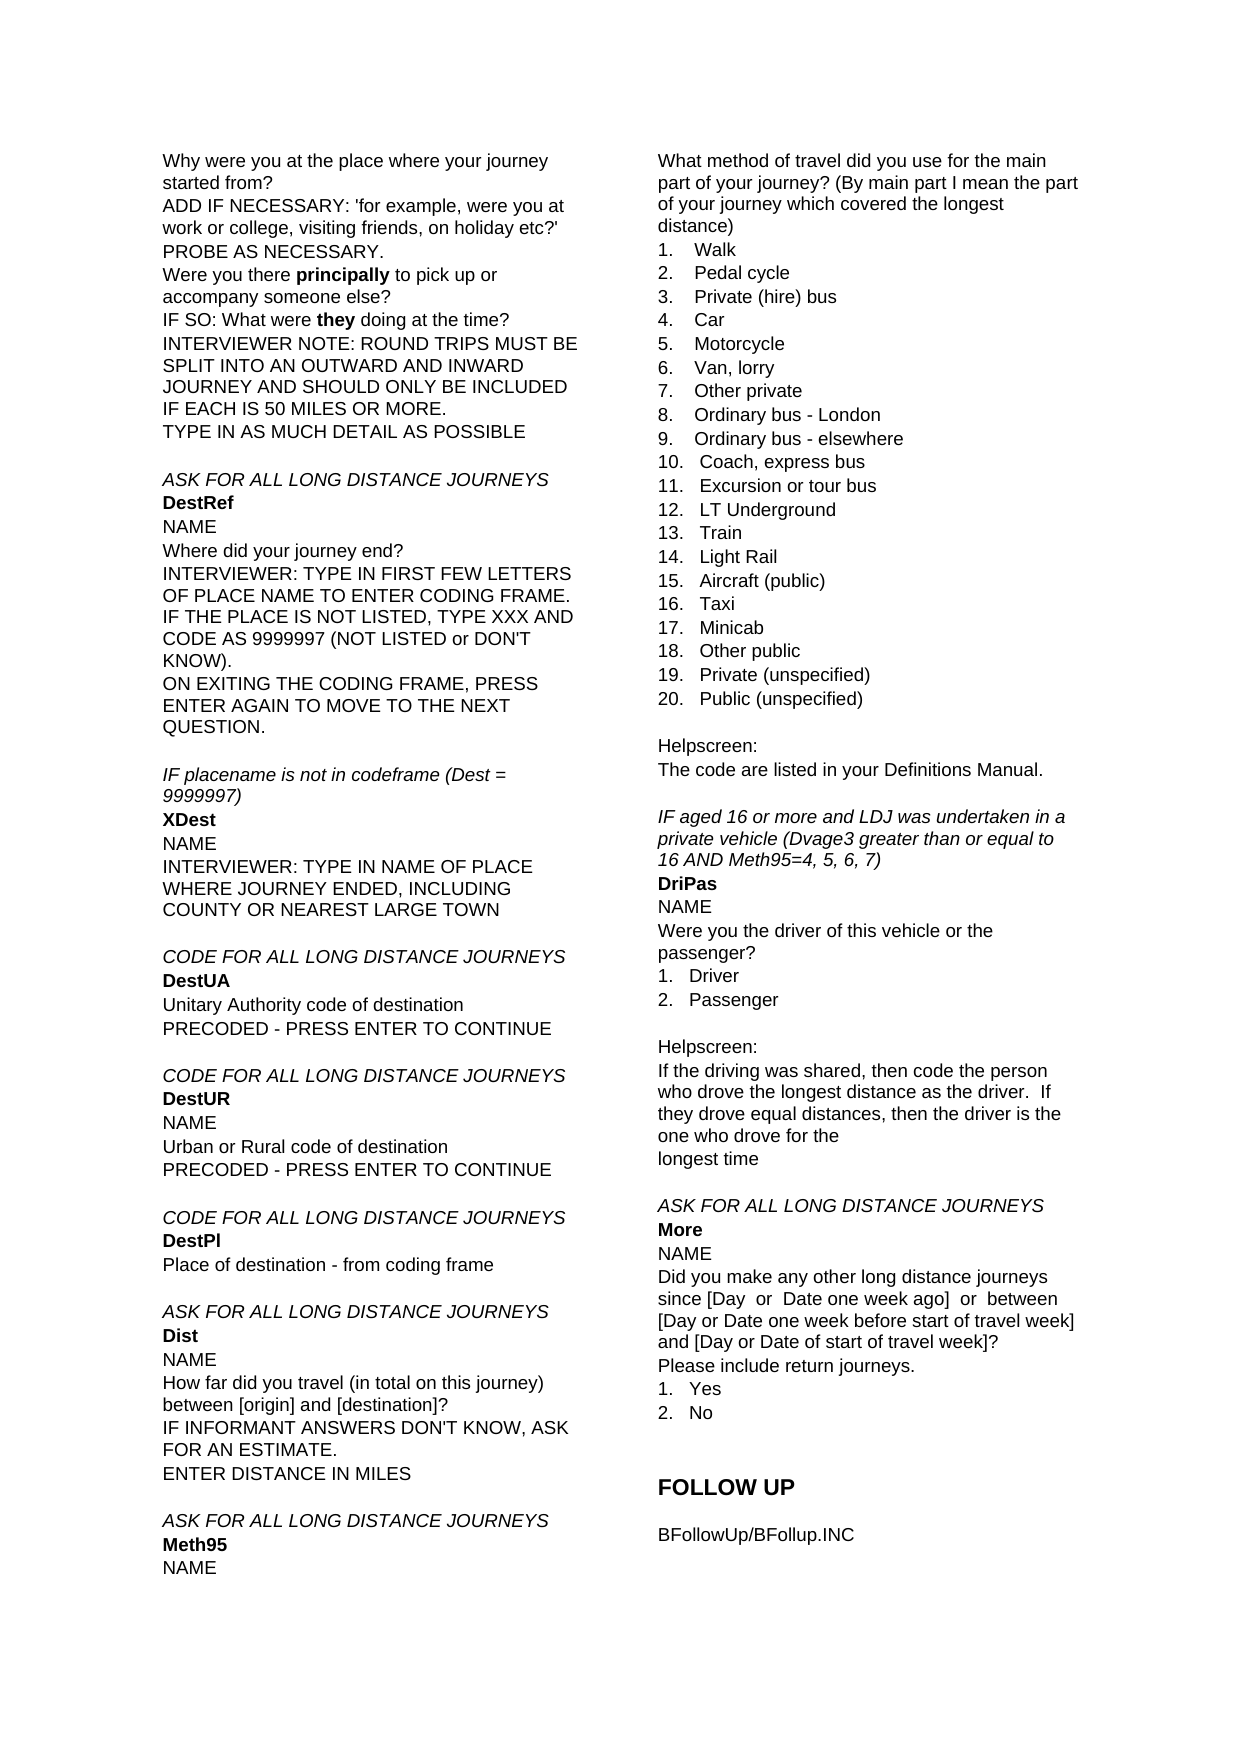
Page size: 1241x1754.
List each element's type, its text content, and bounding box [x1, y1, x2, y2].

text PRECODED - PRESS ENTER TO CONTINUE [162, 1017, 583, 1039]
text 10. Coach, express bus [658, 451, 1078, 473]
text ASK FOR ALL LONG DISTANCE JOURNEYS [162, 1510, 583, 1531]
text DestPl [162, 1230, 583, 1252]
text CODE FOR ALL LONG DISTANCE JOURNEYS [162, 946, 583, 968]
text 1. Driver [658, 965, 1078, 987]
text DestUR [162, 1088, 583, 1110]
text IF SO: What were they doing at the time? [162, 309, 583, 331]
text CODE FOR ALL LONG DISTANCE JOURNEYS [162, 1064, 583, 1086]
text longest time [658, 1148, 1078, 1169]
text PROBE AS NECESSARY. [162, 240, 583, 262]
text IF INFORMANT ANSWERS DON'T KNOW, ASK FOR AN ESTIMATE. [162, 1417, 583, 1460]
text CODE FOR ALL LONG DISTANCE JOURNEYS [162, 1206, 583, 1228]
text INTERVIEWER NOTE: ROUND TRIPS MUST BE SPLIT INTO AN OUTWARD AND INWARD JOURNEY AND SHOULD ONLY BE INCLUDED IF EACH IS 50 MILES OR MORE. [162, 333, 583, 419]
text 9. Ordinary bus - elsewhere [658, 427, 1078, 449]
text The code are listed in your Definitions Manual. [658, 758, 1078, 780]
text Urban or Rural code of destination [162, 1136, 583, 1157]
text 17. Minicab [658, 617, 1078, 638]
text ENTER DISTANCE IN MILES [162, 1462, 583, 1484]
text ASK FOR ALL LONG DISTANCE JOURNEYS [162, 1301, 583, 1323]
text INTERVIEWER: TYPE IN NAME OF PLACE WHERE JOURNEY ENDED, INCLUDING COUNTY OR NEAREST LARGE TOWN [162, 856, 583, 921]
text 19. Private (unspecified) [658, 664, 1078, 686]
text IF placename is not in codeframe (Dest = 9999997) [162, 763, 583, 807]
text Meth95 [162, 1533, 583, 1555]
text IF aged 16 or more and LDJ was undertaken in a private vehicle (Dvage3 greater than or equal to 16 AND Meth95=4, 5, 6, 7) [658, 806, 1078, 871]
text 16. Taxi [658, 593, 1078, 614]
text 2. No [658, 1402, 1078, 1423]
text Helpscreen: [658, 735, 1078, 756]
text 4. Car [658, 309, 1078, 331]
text 3. Private (hire) bus [658, 286, 1078, 307]
text NAME [658, 1243, 1078, 1264]
text 11. Excursion or tour bus [658, 475, 1078, 496]
text ASK FOR ALL LONG DISTANCE JOURNEYS [658, 1195, 1078, 1217]
text NAME [658, 896, 1078, 918]
text ON EXITING THE CODING FRAME, PRESS ENTER AGAIN TO MOVE TO THE NEXT QUESTION. [162, 673, 583, 738]
text NAME [162, 1348, 583, 1370]
text 7. Other private [658, 380, 1078, 402]
text DriPas [658, 873, 1078, 894]
subtitle FOLLOW UP [658, 1474, 1078, 1501]
text 20. Public (unspecified) [658, 688, 1078, 709]
text 18. Other public [658, 640, 1078, 662]
text 6. Van, lorry [658, 357, 1078, 378]
text PRECODED - PRESS ENTER TO CONTINUE [162, 1159, 583, 1181]
text 2. Passenger [658, 989, 1078, 1010]
text 15. Aircraft (public) [658, 569, 1078, 591]
text 14. Light Rail [658, 546, 1078, 567]
text How far did you travel (in total on this journey) between [origin] and [destination]? [162, 1372, 583, 1415]
text NAME [162, 516, 583, 537]
text NAME [162, 832, 583, 854]
text 12. LT Underground [658, 498, 1078, 520]
text Dist [162, 1325, 583, 1346]
text NAME [162, 1557, 583, 1578]
text More [658, 1219, 1078, 1241]
text DestRef [162, 492, 583, 514]
text Were you there principally to pick up or accompany someone else? [162, 264, 583, 307]
text What method of travel did you use for the main part of your journey? (By main part I mean the part of your journey which covered the longest distance) [658, 150, 1078, 236]
text 8. Ordinary bus - London [658, 404, 1078, 425]
text Were you the driver of this vehicle or the passenger? [658, 920, 1078, 963]
text If the driving was shared, then code the person who drove the longest distance as the driver. If they drove equal distances, then the driver is the one who drove for the [658, 1060, 1078, 1146]
text Please include return journeys. [658, 1354, 1078, 1376]
text ADD IF NECESSARY: 'for example, were you at work or college, visiting friends, on holiday etc?' [162, 195, 583, 238]
text Did you make any other long distance journeys since [Day or Date one week ago] or between [Day or Date one week before start of travel week] and [Day or Date of start of travel week]? [658, 1266, 1078, 1352]
text DestUA [162, 970, 583, 992]
text BFollowUp/BFollup.INC [658, 1524, 1078, 1546]
text 5. Motorcycle [658, 333, 1078, 354]
text NAME [162, 1112, 583, 1133]
text 2. Pedal cycle [658, 262, 1078, 283]
text 13. Train [658, 522, 1078, 544]
text Where did your journey end? [162, 539, 583, 561]
text INTERVIEWER: TYPE IN FIRST FEW LETTERS OF PLACE NAME TO ENTER CODING FRAME. IF THE PLACE IS NOT LISTED, TYPE XXX AND CODE AS 9999997 (NOT LISTED or DON'T KNOW). [162, 563, 583, 671]
text Helpscreen: [658, 1036, 1078, 1058]
text ASK FOR ALL LONG DISTANCE JOURNEYS [162, 468, 583, 490]
text Why were you at the place where your journey started from? [162, 150, 583, 193]
text Place of destination - from coding frame [162, 1254, 583, 1275]
text XDest [162, 809, 583, 830]
text 1. Yes [658, 1378, 1078, 1400]
text Unitary Authority code of destination [162, 994, 583, 1015]
text TYPE IN AS MUCH DETAIL AS POSSIBLE [162, 421, 583, 443]
text 1. Walk [658, 238, 1078, 260]
